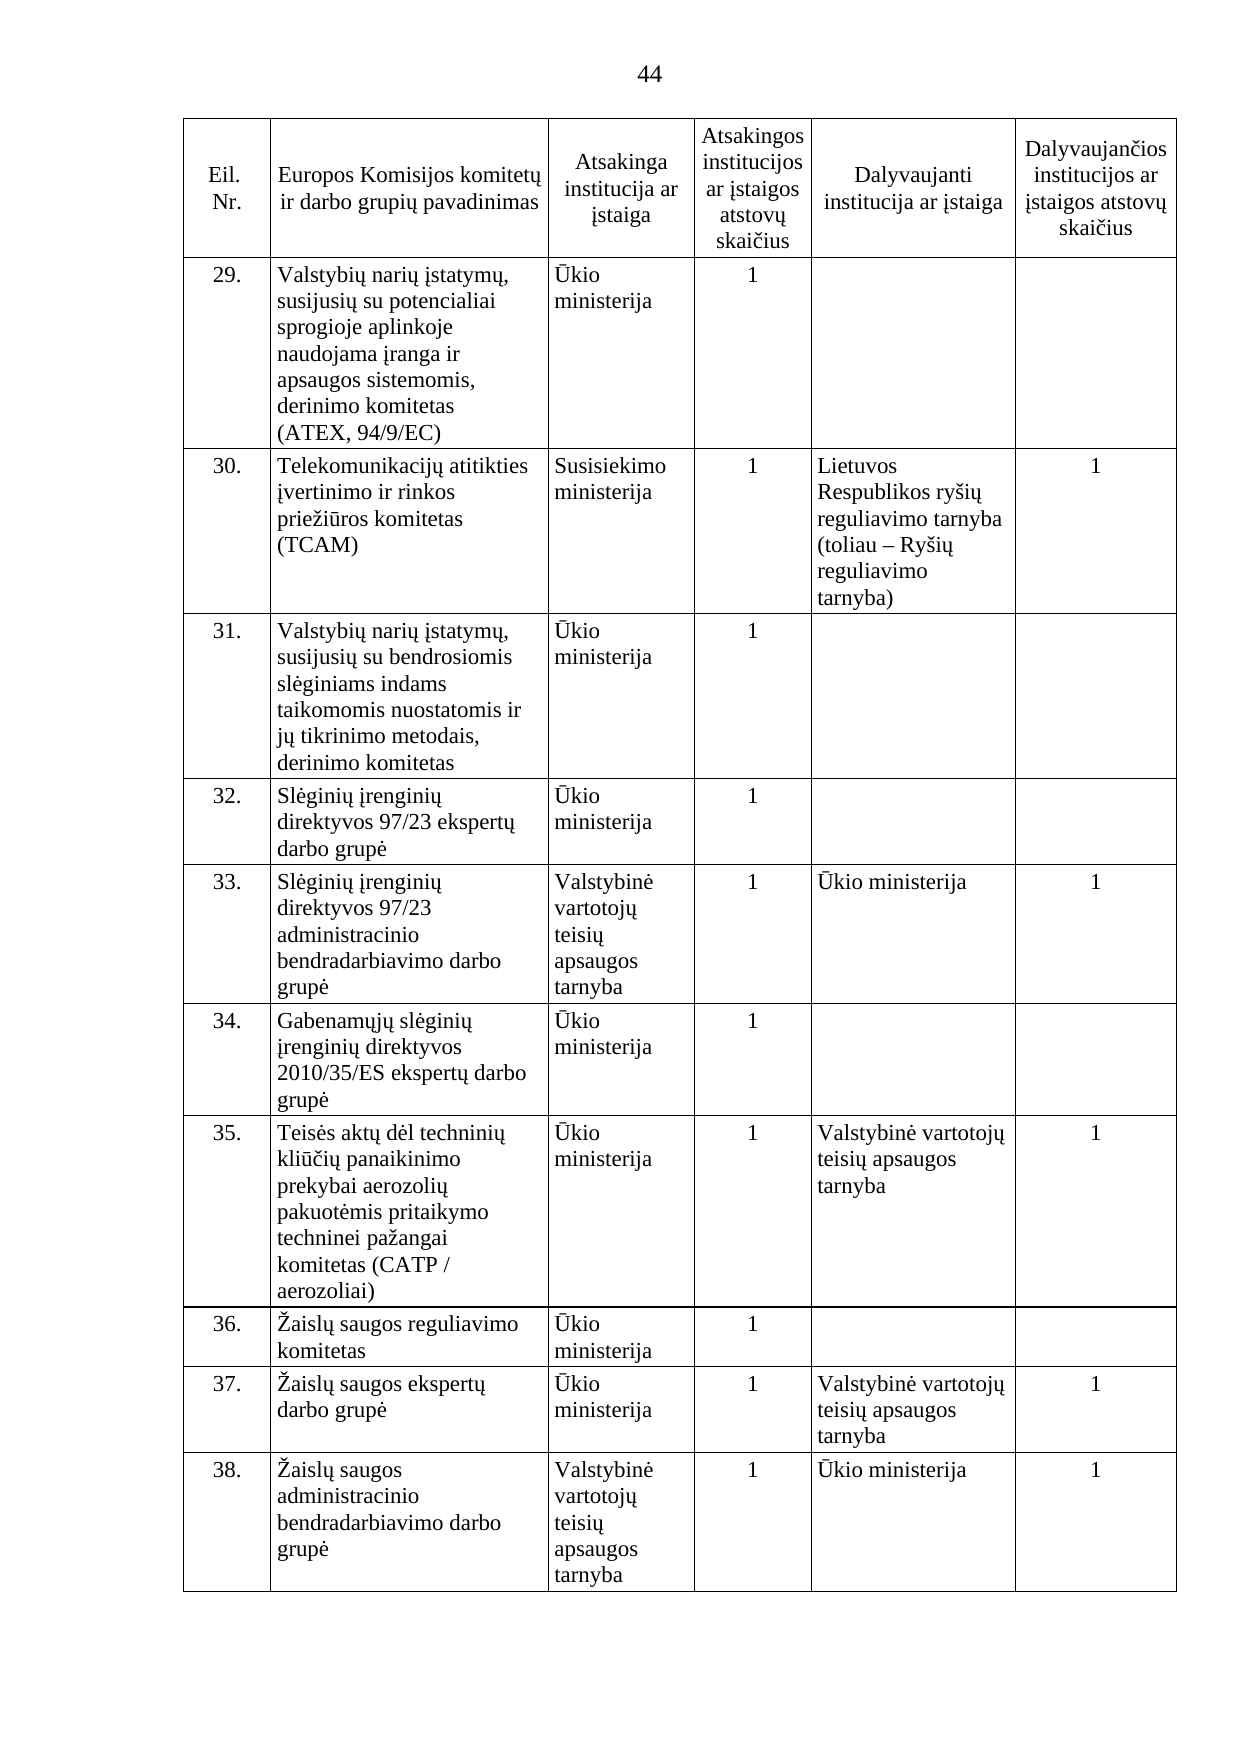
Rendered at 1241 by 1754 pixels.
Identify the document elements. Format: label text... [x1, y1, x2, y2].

table_cell Teisės aktų dėl techninių kliūčių panaikinimo prekybai aerozolių pakuotėmis pritaikymo techninei pažangai komitetas (CATP / aerozoliai) [271, 1116, 548, 1306]
table_cell Ūkio ministerija [549, 1004, 694, 1115]
table_cell Telekomunikacijų atitikties įvertinimo ir rinkos priežiūros komitetas (TCAM) [271, 449, 548, 613]
table_cell Slėginių įrenginių direktyvos 97/23 ekspertų darbo grupė [271, 779, 548, 864]
table_cell 38. [184, 1453, 270, 1591]
table_cell [1016, 1308, 1176, 1366]
table_cell 1 [695, 865, 811, 1003]
table_cell 1 [1016, 449, 1176, 613]
table_cell Ūkio ministerija [549, 1116, 694, 1306]
table_cell Valstybinė vartotojų teisių apsaugos tarnyba [549, 1453, 694, 1591]
table_cell Ūkio ministerija [812, 865, 1015, 1003]
table_cell Susisiekimo ministerija [549, 449, 694, 613]
table_cell [1016, 614, 1176, 778]
table_cell 1 [695, 258, 811, 448]
table_cell [1177, 1306, 1187, 1366]
table_header Atsakingos institucijos ar įstaigos atstovų skaičius [695, 119, 811, 257]
table_header Europos Komisijos komitetų ir darbo grupių pavadinimas [271, 119, 548, 257]
table_cell [812, 258, 1015, 448]
table_cell 30. [184, 449, 270, 613]
table_cell 31. [184, 614, 270, 778]
table_cell 1 [695, 1367, 811, 1452]
table_cell 1 [695, 1308, 811, 1366]
table_cell 1 [695, 779, 811, 864]
table_cell 1 [695, 614, 811, 778]
table_cell [1177, 864, 1187, 1003]
table_cell 29. [184, 258, 270, 448]
table_cell Ūkio ministerija [812, 1453, 1015, 1591]
table_cell [1177, 448, 1187, 613]
table_cell [1177, 613, 1187, 778]
table_cell Ūkio ministerija [549, 258, 694, 448]
table_cell [1177, 1366, 1187, 1452]
table_cell [812, 1004, 1015, 1115]
table_cell Ūkio ministerija [549, 614, 694, 778]
table_cell 1 [695, 1116, 811, 1306]
table_cell Ūkio ministerija [549, 1308, 694, 1366]
table_cell [1177, 1003, 1187, 1115]
table_cell 33. [184, 865, 270, 1003]
table_cell 1 [1016, 865, 1176, 1003]
table_cell [812, 779, 1015, 864]
table_header Dalyvaujanti institucija ar įstaiga [812, 119, 1015, 257]
table_cell Ūkio ministerija [549, 1367, 694, 1452]
table_header Dalyvaujančios institucijos ar įstaigos atstovų skaičius [1016, 119, 1176, 257]
table_cell Valstybinė vartotojų teisių apsaugos tarnyba [812, 1367, 1015, 1452]
table_cell Žaislų saugos administracinio bendradarbiavimo darbo grupė [271, 1453, 548, 1591]
table_cell Žaislų saugos ekspertų darbo grupė [271, 1367, 548, 1452]
table_header [1177, 118, 1187, 257]
table_cell 37. [184, 1367, 270, 1452]
table_cell 1 [695, 1004, 811, 1115]
table_cell 34. [184, 1004, 270, 1115]
table_cell Valstybinė vartotojų teisių apsaugos tarnyba [549, 865, 694, 1003]
table_cell Ūkio ministerija [549, 779, 694, 864]
table_cell 1 [1016, 1116, 1176, 1306]
table_cell 1 [695, 1453, 811, 1591]
table_cell [1016, 1004, 1176, 1115]
table_cell Valstybių narių įstatymų, susijusių su potencialiai sprogioje aplinkoje naudojama įranga ir apsaugos sistemomis, derinimo komitetas (ATEX, 94/9/EC) [271, 258, 548, 448]
table_cell [1016, 779, 1176, 864]
table_cell [1177, 1452, 1187, 1591]
table_header Eil. Nr. [184, 119, 270, 257]
table_cell [1177, 257, 1187, 448]
table_cell 1 [1016, 1367, 1176, 1452]
table_cell Gabenamųjų slėginių įrenginių direktyvos 2010/35/ES ekspertų darbo grupė [271, 1004, 548, 1115]
table_cell [812, 614, 1015, 778]
table_cell 35. [184, 1116, 270, 1306]
table_cell Slėginių įrenginių direktyvos 97/23 administracinio bendradarbiavimo darbo grupė [271, 865, 548, 1003]
table_cell 1 [695, 449, 811, 613]
table_cell [1016, 258, 1176, 448]
table_cell 36. [184, 1308, 270, 1366]
table_cell Lietuvos Respublikos ryšių reguliavimo tarnyba (toliau – Ryšių reguliavimo tarnyba) [812, 449, 1015, 613]
table_cell Valstybinė vartotojų teisių apsaugos tarnyba [812, 1116, 1015, 1306]
table_cell [1177, 1115, 1187, 1306]
table_cell [812, 1308, 1015, 1366]
table_cell 1 [1016, 1453, 1176, 1591]
table_header Atsakinga institucija ar įstaiga [549, 119, 694, 257]
table_cell Valstybių narių įstatymų, susijusių su bendrosiomis slėginiams indams taikomomis nuostatomis ir jų tikrinimo metodais, derinimo komitetas [271, 614, 548, 778]
table_cell 32. [184, 779, 270, 864]
table_cell Žaislų saugos reguliavimo komitetas [271, 1308, 548, 1366]
table_cell [1177, 778, 1187, 864]
